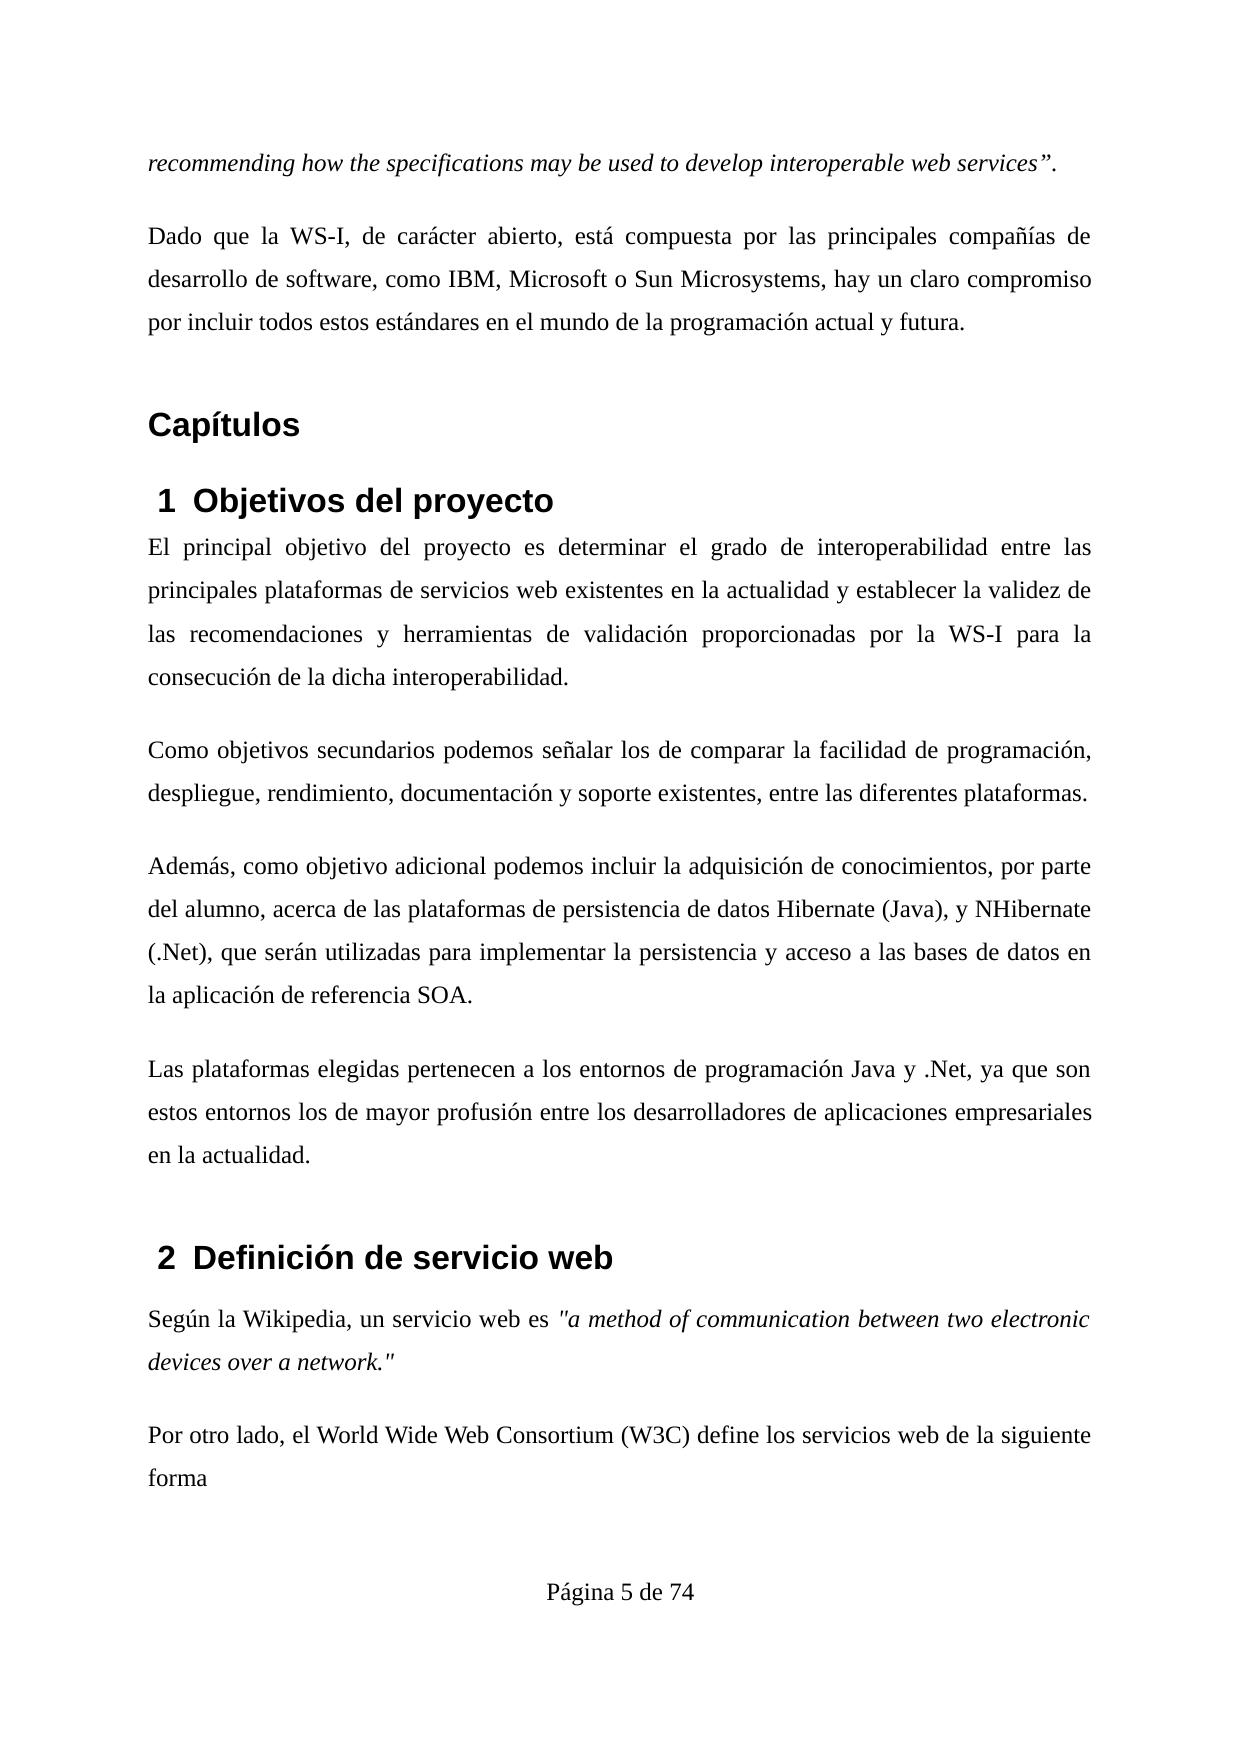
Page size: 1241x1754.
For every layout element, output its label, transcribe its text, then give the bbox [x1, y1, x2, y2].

subtitle Objetivos del proyecto [148, 481, 1093, 520]
text Dado que la WS-I, de carácter abierto, está compuesta por las principales compañías de desarrollo de software, como IBM, Microsoft o Sun Microsystems, hay un claro compromiso por incluir todos estos estándares en el mundo de la programación actual y futura. [148, 221, 1093, 336]
text Las plataformas elegidas pertenecen a los entornos de programación Java y .Net, ya que son estos entornos los de mayor profusión entre los desarrolladores de aplicaciones empresariales en la actualidad. [148, 1054, 1093, 1169]
text Por otro lado, el World Wide Web Consortium (W3C) define los servicios web de la siguiente forma [148, 1420, 1093, 1492]
subtitle Capítulos [148, 405, 1093, 444]
text El principal objetivo del proyecto es determinar el grado de interoperabilidad entre las principales plataformas de servicios web existentes en la actualidad y establecer la validez de las recomendaciones y herramientas de validación proporcionadas por la WS-I para la consecución de la dicha interoperabilidad. [148, 532, 1093, 691]
text Como objetivos secundarios podemos señalar los de comparar la facilidad de programación, despliegue, rendimiento, documentación y soporte existentes, entre las diferentes plataformas. [148, 735, 1093, 807]
text recommending how the specifications may be used to develop interoperable web services”. [148, 148, 1093, 176]
text Según la Wikipedia, un servicio web es "a method of communication between two electronic devices over a network." [148, 1304, 1093, 1376]
text Además, como objetivo adicional podemos incluir la adquisición de conocimientos, por parte del alumno, acerca de las plataformas de persistencia de datos Hibernate (Java), y NHibernate (.Net), que serán utilizadas para implementar la persistencia y acceso a las bases de datos en la aplicación de referencia SOA. [148, 851, 1093, 1009]
subtitle Definición de servicio web [148, 1238, 1093, 1277]
